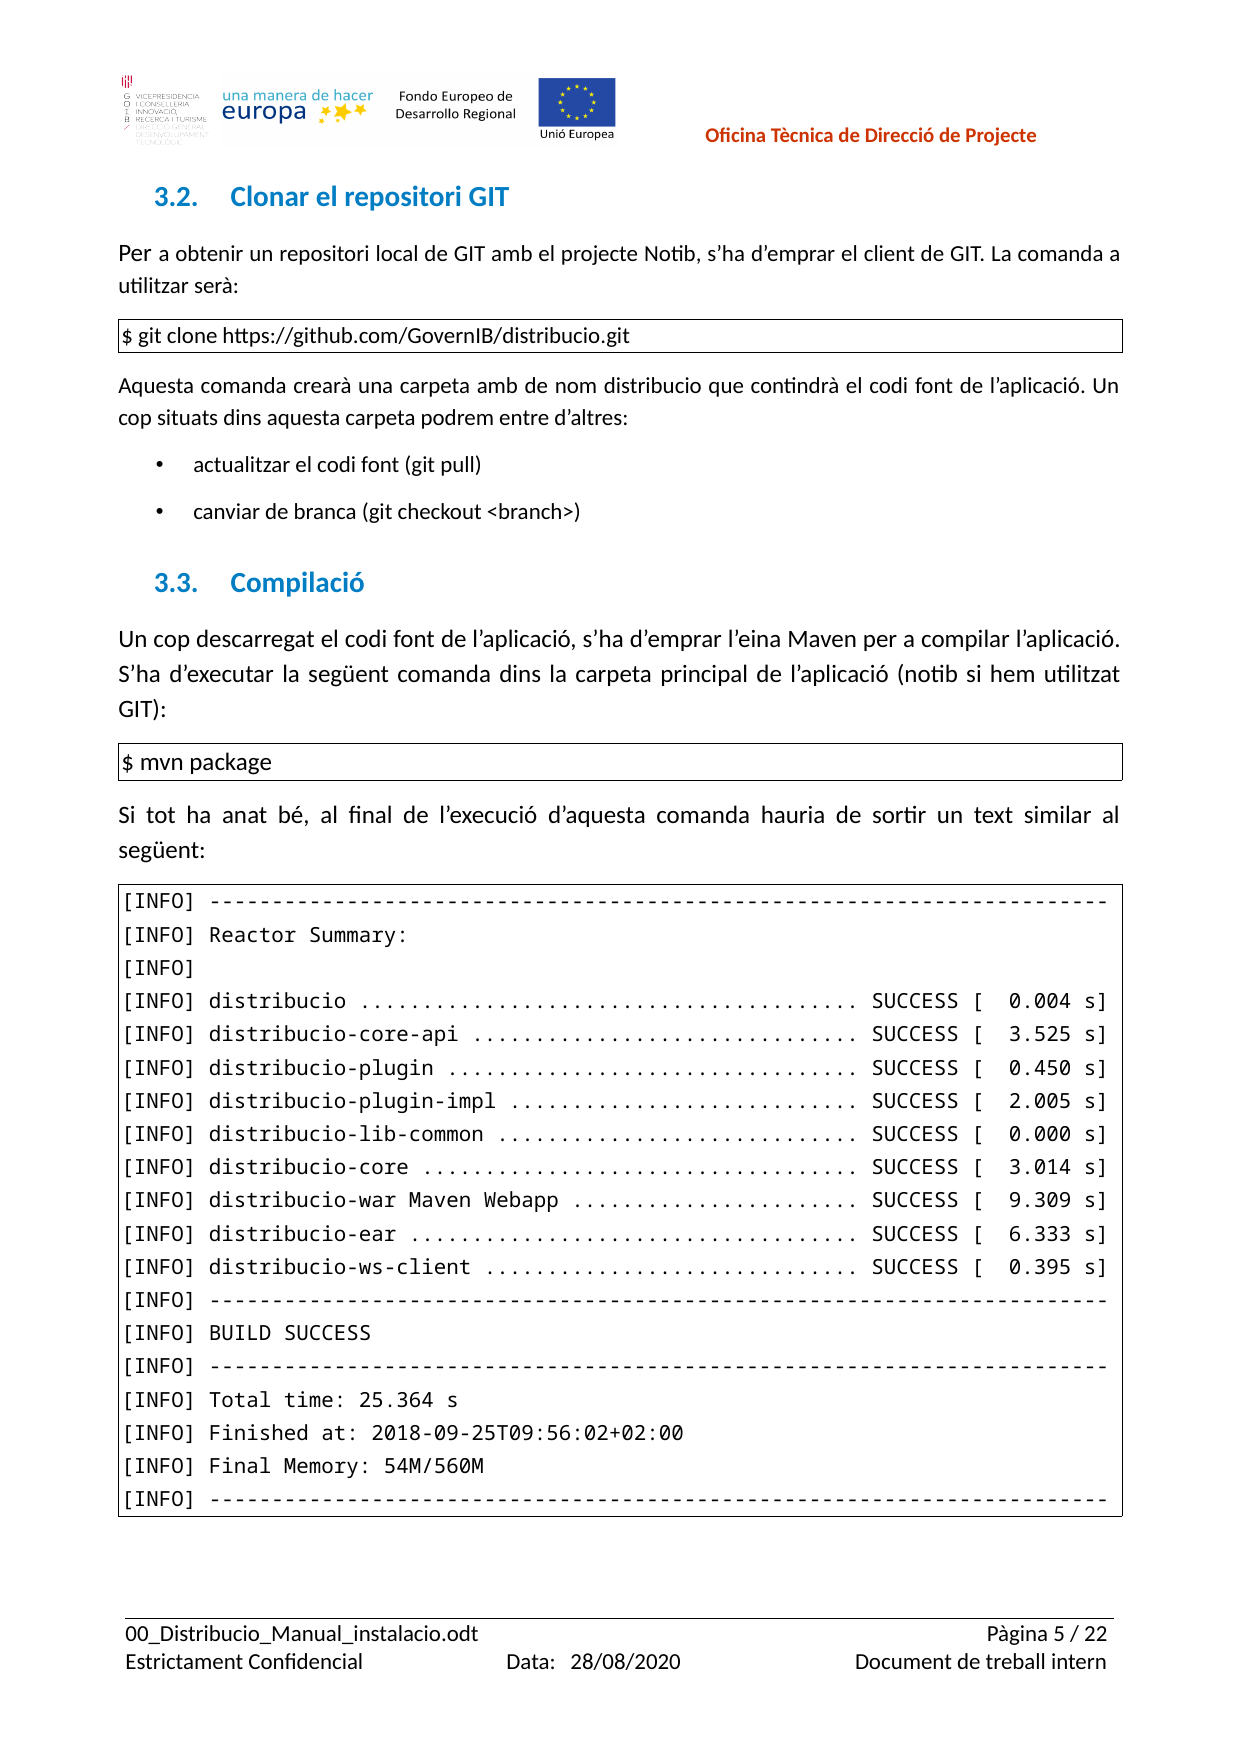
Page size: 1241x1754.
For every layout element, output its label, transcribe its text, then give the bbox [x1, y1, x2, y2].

text [INFO] Reactor Summary: [119, 917, 1122, 948]
text [INFO] distribucio-ws-client .............................. SUCCESS [ 0.395 s] [119, 1249, 1122, 1280]
subtitle Clonar el repositori GIT [153, 178, 1122, 213]
text [INFO] Final Memory: 54M/560M [119, 1448, 1122, 1480]
text Per a obtenir un repositori local de GIT amb el projecte Notib, s’ha d’emprar el client de GIT. La comanda a utilitzar serà: [118, 237, 1122, 300]
text [INFO] distribucio-core ................................... SUCCESS [ 3.014 s] [119, 1149, 1122, 1181]
subtitle Compilació [153, 564, 1122, 600]
text $ mvn package [119, 744, 1122, 780]
text Aquesta comanda crearà una carpeta amb de nom distribucio que contindrà el codi font de l’aplicació. Un cop situats dins aquesta carpeta podrem entre d’altres: [118, 371, 1122, 431]
picture [118, 73, 213, 147]
text [INFO] ------------------------------------------------------------------------ [119, 1482, 1122, 1516]
text Un cop descarregat el codi font de l’aplicació, s’ha d’emprar l’eina Maven per a compilar l’aplicació. S’ha d’executar la següent comanda dins la carpeta principal de l’aplicació (notib si hem utilitzat GIT): [118, 624, 1122, 724]
text $ git clone https://github.com/GovernIB/distribucio.git [119, 320, 1122, 352]
picture [219, 73, 621, 147]
text [INFO] distribucio-war Maven Webapp ....................... SUCCESS [ 9.309 s] [119, 1182, 1122, 1214]
text [INFO] ------------------------------------------------------------------------ [119, 885, 1122, 915]
text Si tot ha anat bé, al final de l’execució d’aquesta comanda hauria de sortir un text similar al següent: [118, 799, 1122, 864]
text [INFO] BUILD SUCCESS [119, 1315, 1122, 1347]
text [INFO] distribucio-ear .................................... SUCCESS [ 6.333 s] [119, 1216, 1122, 1247]
text [INFO] [119, 950, 1122, 981]
text [INFO] Finished at: 2018-09-25T09:56:02+02:00 [119, 1415, 1122, 1447]
text [INFO] distribucio-plugin ................................. SUCCESS [ 0.450 s] [119, 1049, 1122, 1081]
text [INFO] distribucio-core-api ............................... SUCCESS [ 3.525 s] [119, 1016, 1122, 1048]
list canviar de branca (git checkout <branch>) [156, 497, 1122, 525]
text [INFO] Total time: 25.364 s [119, 1382, 1122, 1413]
text [INFO] ------------------------------------------------------------------------ [119, 1282, 1122, 1314]
text [INFO] distribucio ........................................ SUCCESS [ 0.004 s] [119, 983, 1122, 1014]
list actualitzar el codi font (git pull) [156, 450, 1122, 478]
text [INFO] distribucio-lib-common ............................. SUCCESS [ 0.000 s] [119, 1116, 1122, 1147]
text [INFO] distribucio-plugin-impl ............................ SUCCESS [ 2.005 s] [119, 1083, 1122, 1114]
text [INFO] ------------------------------------------------------------------------ [119, 1349, 1122, 1380]
